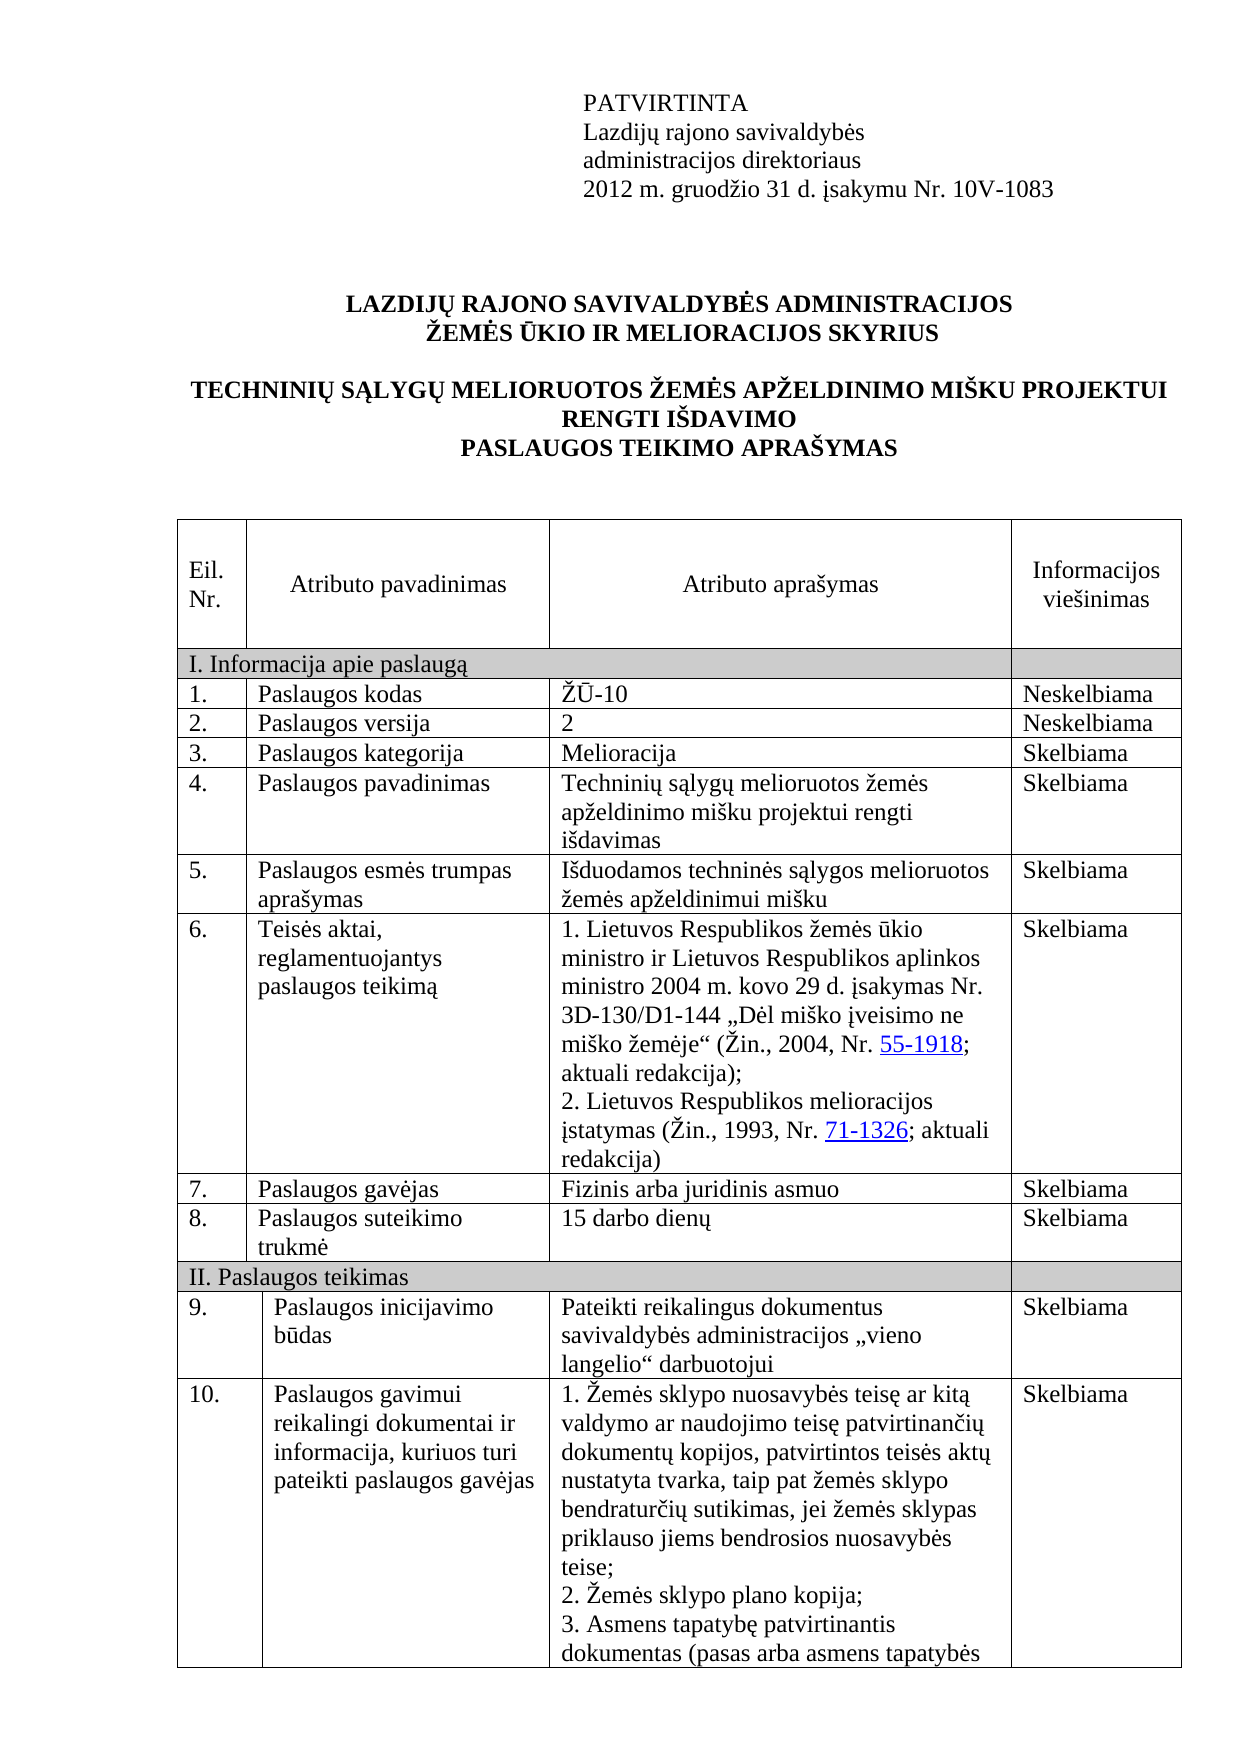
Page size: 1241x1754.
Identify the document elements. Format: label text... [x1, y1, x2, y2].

table_cell Paslaugos kodas [247, 679, 549, 707]
table_cell Paslaugos inicijavimo būdas [263, 1292, 549, 1378]
table_cell 1. Žemės sklypo nuosavybės teisę ar kitą valdymo ar naudojimo teisę patvirtinančių dokumentų kopijos, patvirtintos teisės aktų nustatyta tvarka, taip pat žemės sklypo bendraturčių sutikimas, jei žemės sklypas priklauso jiems bendrosios nuosavybės teise; 2. Žemės sklypo plano kopija; 3. Asmens tapatybę patvirtinantis dokumentas (pasas arba asmens tapatybės [550, 1379, 1011, 1667]
text administracijos direktoriaus [583, 145, 1181, 174]
table_cell Melioracija [550, 738, 1011, 767]
table_cell Skelbiama [1012, 1292, 1181, 1378]
table_cell Išduodamos techninės sąlygos melioruotos žemės apželdinimui mišku [550, 855, 1011, 913]
table_cell 1. [178, 679, 246, 707]
table_cell [1012, 1262, 1181, 1291]
table_cell Neskelbiama [1012, 679, 1181, 707]
table_cell Skelbiama [1012, 855, 1181, 913]
table_header Atributo pavadinimas [247, 520, 549, 648]
table_cell Skelbiama [1012, 1174, 1181, 1202]
table_cell 15 darbo dienų [550, 1204, 1011, 1261]
table_cell Skelbiama [1012, 768, 1181, 854]
table_header Atributo aprašymas [550, 520, 1011, 648]
table_cell Skelbiama [1012, 1379, 1181, 1667]
table_cell 1. Lietuvos Respublikos žemės ūkio ministro ir Lietuvos Respublikos aplinkos ministro 2004 m. kovo 29 d. įsakymas Nr. 3D-130/D1-144 „Dėl miško įveisimo ne miško žemėje“ (Žin., 2004, Nr. 55-1918; aktuali redakcija); 2. Lietuvos Respublikos melioracijos įstatymas (Žin., 1993, Nr. 71-1326; aktuali redakcija) [550, 914, 1011, 1173]
table_cell Skelbiama [1012, 738, 1181, 767]
table_cell 7. [178, 1174, 246, 1202]
table_cell Paslaugos gavimui reikalingi dokumentai ir informacija, kuriuos turi pateikti paslaugos gavėjas [263, 1379, 549, 1667]
table_header Informacijos viešinimas [1012, 520, 1181, 648]
table_cell Paslaugos suteikimo trukmė [247, 1204, 549, 1261]
text PASLAUGOS TEIKIMO APRAŠYMAS [177, 433, 1181, 462]
table_cell 10. [178, 1379, 262, 1667]
table_cell Paslaugos pavadinimas [247, 768, 549, 854]
table_cell 6. [178, 914, 246, 1173]
table_cell Paslaugos versija [247, 709, 549, 737]
table_cell [1012, 649, 1181, 678]
table_cell 9. [178, 1292, 262, 1378]
table_cell Teisės aktai, reglamentuojantys paslaugos teikimą [247, 914, 549, 1173]
table_cell Techninių sąlygų melioruotos žemės apželdinimo mišku projektui rengti išdavimas [550, 768, 1011, 854]
table_cell Neskelbiama [1012, 709, 1181, 737]
table_cell II. Paslaugos teikimas [178, 1262, 1011, 1291]
table_cell 2. [178, 709, 246, 737]
table_cell Pateikti reikalingus dokumentus savivaldybės administracijos „vieno langelio“ darbuotojui [550, 1292, 1011, 1378]
text Lazdijų rajono savivaldybės [583, 117, 1181, 145]
text LAZDIJŲ RAJONO SAVIVALDYBĖS ADMINISTRACIJOS [177, 289, 1181, 318]
table_cell 8. [178, 1204, 246, 1261]
table_cell Skelbiama [1012, 914, 1181, 1173]
text PATVIRTINTA [583, 88, 1181, 117]
table_header Eil. Nr. [178, 520, 246, 648]
table_cell 2 [550, 709, 1011, 737]
table_cell I. Informacija apie paslaugą [178, 649, 1011, 678]
table_cell 4. [178, 768, 246, 854]
table_cell 3. [178, 738, 246, 767]
table_cell Fizinis arba juridinis asmuo [550, 1174, 1011, 1202]
table_cell Paslaugos gavėjas [247, 1174, 549, 1202]
text TECHNINIŲ SĄLYGŲ MELIORUOTOS ŽEMĖS APŽELDINIMO MIŠKU PROJEKTUI RENGTI IŠDAVIMO [177, 375, 1181, 433]
table_cell Paslaugos esmės trumpas aprašymas [247, 855, 549, 913]
table_cell ŽŪ-10 [550, 679, 1011, 707]
text 2012 m. gruodžio 31 d. įsakymu Nr. 10V-1083 [583, 174, 1181, 203]
table_cell Paslaugos kategorija [247, 738, 549, 767]
text ŽEMĖS ŪKIO IR MELIORACIJOS SKYRIUS [177, 318, 1181, 347]
table_cell 5. [178, 855, 246, 913]
table_cell Skelbiama [1012, 1204, 1181, 1261]
